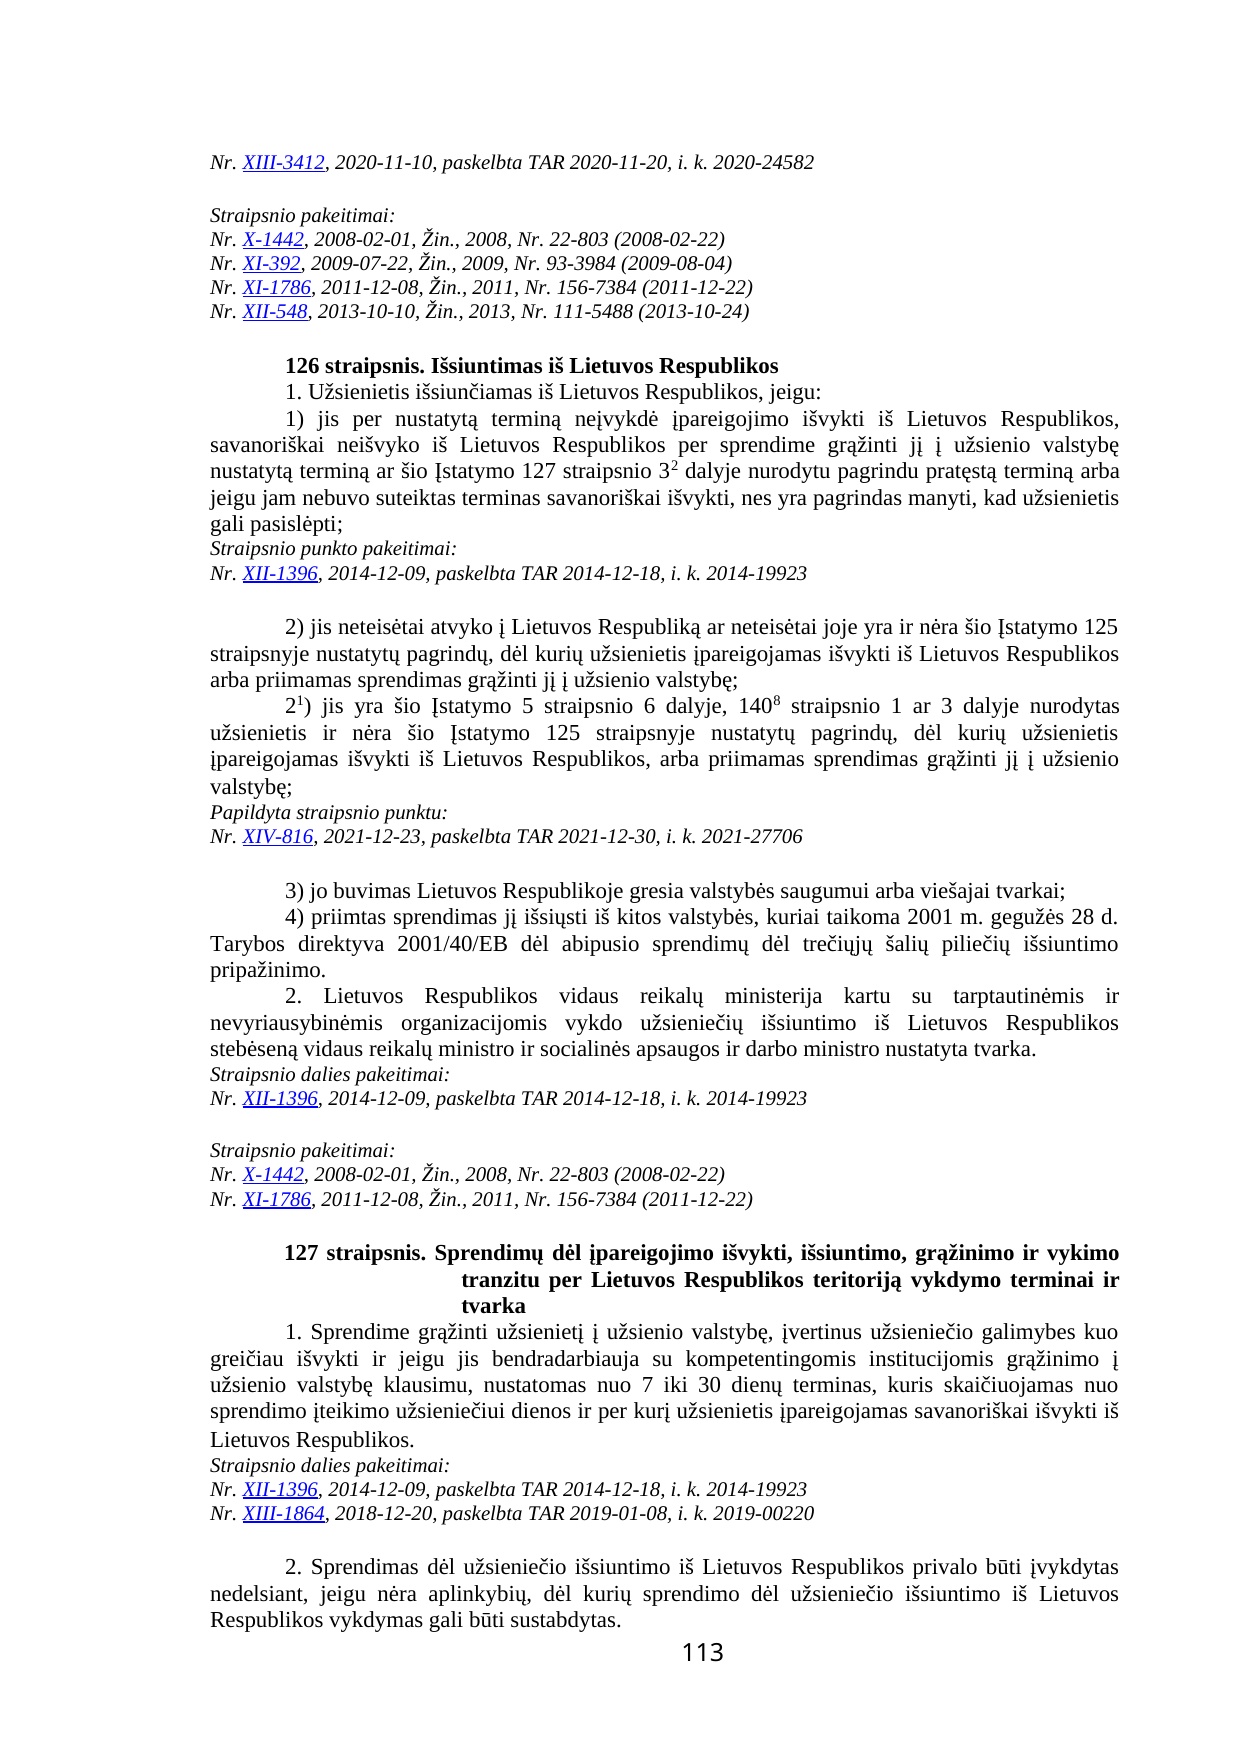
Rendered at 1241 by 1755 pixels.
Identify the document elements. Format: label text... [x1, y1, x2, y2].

text 2. Sprendimas dėl užsieniečio išsiuntimo iš Lietuvos Respublikos privalo būti įvykdytas nedelsiant, jeigu nėra aplinkybių, dėl kurių sprendimo dėl užsieniečio išsiuntimo iš Lietuvos Respublikos vykdymas gali būti sustabdytas. [210, 1553, 1120, 1632]
text Papildyta straipsnio punktu: [210, 800, 1120, 824]
text Nr. XIII-3412, 2020-11-10, paskelbta TAR 2020-11-20, i. k. 2020-24582 [210, 150, 1120, 174]
text Nr. XII-1396, 2014-12-09, paskelbta TAR 2014-12-18, i. k. 2014-19923 [210, 1086, 1120, 1109]
text Nr. XI-1786, 2011-12-08, Žin., 2011, Nr. 156-7384 (2011-12-22) [210, 1186, 1120, 1211]
text Nr. X-1442, 2008-02-01, Žin., 2008, Nr. 22-803 (2008-02-22) [210, 1162, 1120, 1186]
text 126 straipsnis. Išsiuntimas iš Lietuvos Respublikos [210, 352, 1120, 378]
text 127 straipsnis. Sprendimų dėl įpareigojimo išvykti, išsiuntimo, grąžinimo ir vykimo tranzitu per Lietuvos Respublikos teritoriją vykdymo terminai ir tvarka [284, 1239, 1120, 1318]
text Nr. X-1442, 2008-02-01, Žin., 2008, Nr. 22-803 (2008-02-22) [210, 227, 1120, 251]
text Straipsnio punkto pakeitimai: [210, 536, 1120, 560]
text Nr. XI-1786, 2011-12-08, Žin., 2011, Nr. 156-7384 (2011-12-22) [210, 275, 1120, 299]
text Straipsnio pakeitimai: [210, 203, 1120, 227]
text Nr. XIII-1864, 2018-12-20, paskelbta TAR 2019-01-08, i. k. 2019-00220 [210, 1501, 1120, 1525]
text 2. Lietuvos Respublikos vidaus reikalų ministerija kartu su tarptautinėmis ir nevyriausybinėmis organizacijomis vykdo užsieniečių išsiuntimo iš Lietuvos Respublikos stebėseną vidaus reikalų ministro ir socialinės apsaugos ir darbo ministro nustatyta tvarka. [210, 982, 1120, 1061]
text 1) jis per nustatytą terminą neįvykdė įpareigojimo išvykti iš Lietuvos Respublikos, savanoriškai neišvyko iš Lietuvos Respublikos per sprendime grąžinti jį į užsienio valstybę nustatytą terminą ar šio Įstatymo 127 straipsnio 32 dalyje nurodytu pagrindu pratęstą terminą arba jeigu jam nebuvo suteiktas terminas savanoriškai išvykti, nes yra pagrindas manyti, kad užsienietis gali pasislėpti; [210, 404, 1120, 536]
text Nr. XII-1396, 2014-12-09, paskelbta TAR 2014-12-18, i. k. 2014-19923 [210, 560, 1120, 584]
text 4) priimtas sprendimas jį išsiųsti iš kitos valstybės, kuriai taikoma 2001 m. gegužės 28 d. Tarybos direktyva 2001/40/EB dėl abipusio sprendimų dėl trečiųjų šalių piliečių išsiuntimo pripažinimo. [210, 903, 1120, 982]
text 1. Užsienietis išsiunčiamas iš Lietuvos Respublikos, jeigu: [210, 378, 1120, 404]
text 3) jo buvimas Lietuvos Respublikoje gresia valstybės saugumui arba viešajai tvarkai; [210, 877, 1120, 903]
text Straipsnio dalies pakeitimai: [210, 1061, 1120, 1086]
text 21) jis yra šio Įstatymo 5 straipsnio 6 dalyje, 1408 straipsnio 1 ar 3 dalyje nurodytas užsienietis ir nėra šio Įstatymo 125 straipsnyje nustatytų pagrindų, dėl kurių užsienietis įpareigojamas išvykti iš Lietuvos Respublikos, arba priimamas sprendimas grąžinti jį į užsienio valstybę; [210, 692, 1120, 800]
text Nr. XI-392, 2009-07-22, Žin., 2009, Nr. 93-3984 (2009-08-04) [210, 251, 1120, 275]
text Nr. XIV-816, 2021-12-23, paskelbta TAR 2021-12-30, i. k. 2021-27706 [210, 824, 1120, 848]
text Nr. XII-548, 2013-10-10, Žin., 2013, Nr. 111-5488 (2013-10-24) [210, 299, 1120, 323]
text 1. Sprendime grąžinti užsienietį į užsienio valstybę, įvertinus užsieniečio galimybes kuo greičiau išvykti ir jeigu jis bendradarbiauja su kompetentingomis institucijomis grąžinimo į užsienio valstybę klausimu, nustatomas nuo 7 iki 30 dienų terminas, kuris skaičiuojamas nuo sprendimo įteikimo užsieniečiui dienos ir per kurį užsienietis įpareigojamas savanoriškai išvykti iš Lietuvos Respublikos. [210, 1318, 1120, 1452]
text 2) jis neteisėtai atvyko į Lietuvos Respubliką ar neteisėtai joje yra ir nėra šio Įstatymo 125 straipsnyje nustatytų pagrindų, dėl kurių užsienietis įpareigojamas išvykti iš Lietuvos Respublikos arba priimamas sprendimas grąžinti jį į užsienio valstybę; [210, 613, 1120, 692]
text Straipsnio dalies pakeitimai: [210, 1452, 1120, 1477]
text Straipsnio pakeitimai: [210, 1138, 1120, 1162]
text Nr. XII-1396, 2014-12-09, paskelbta TAR 2014-12-18, i. k. 2014-19923 [210, 1477, 1120, 1501]
